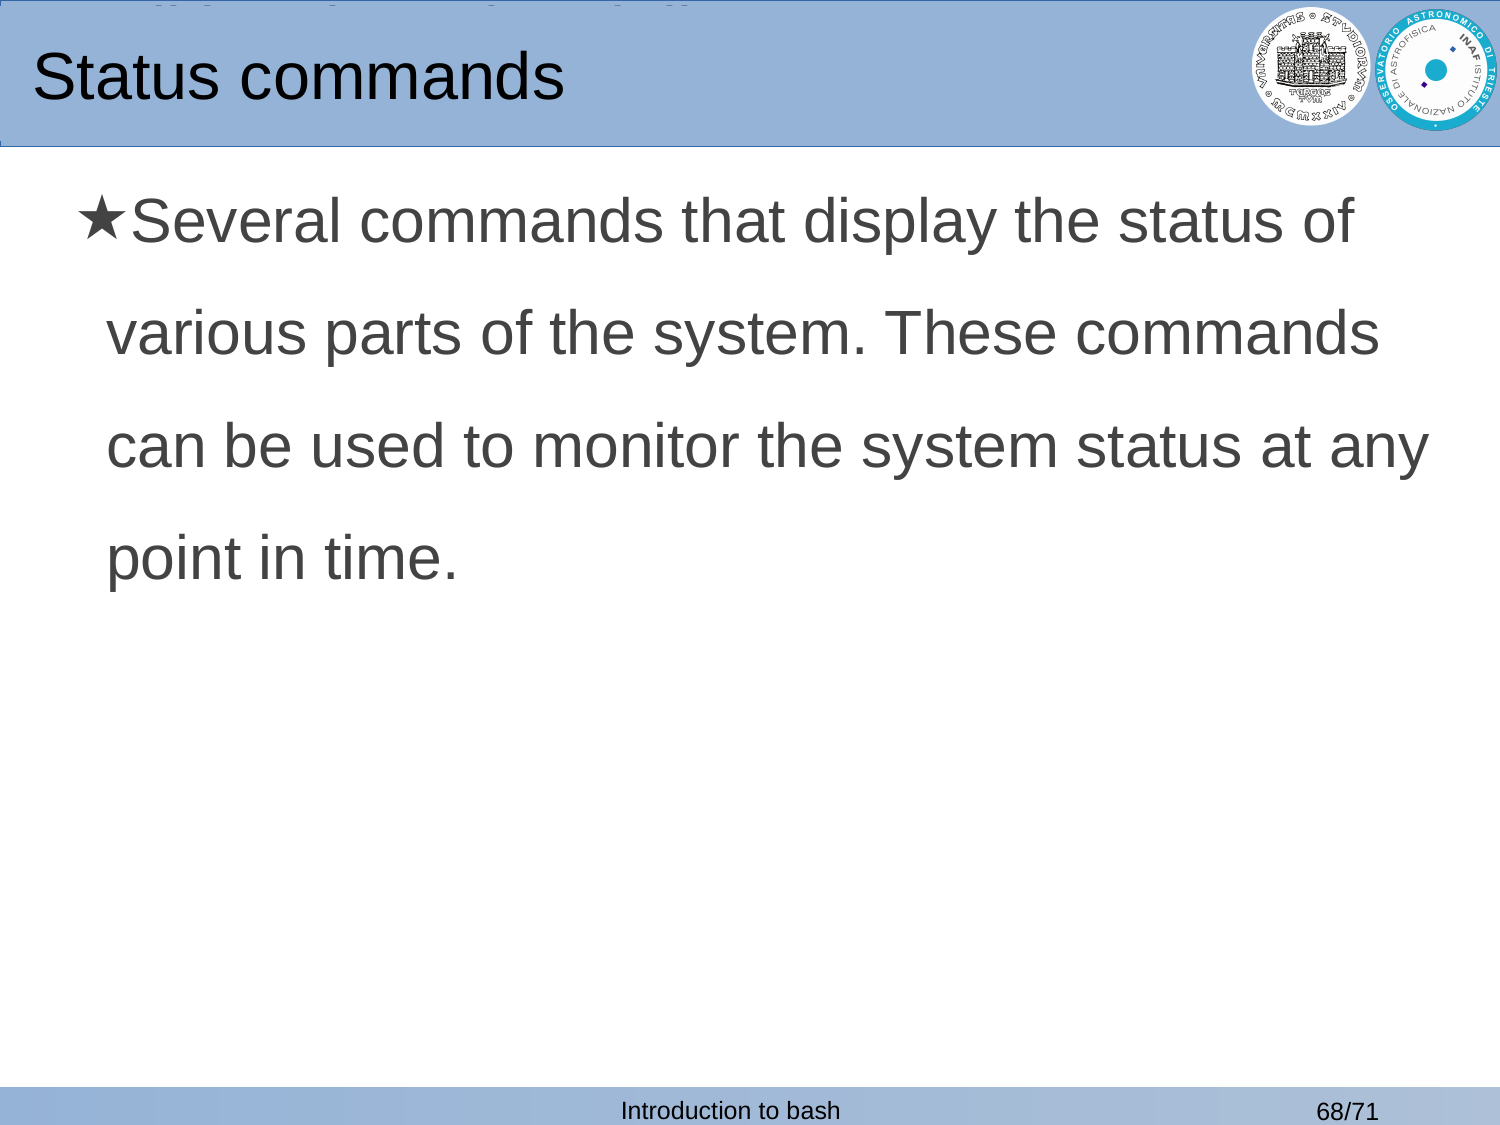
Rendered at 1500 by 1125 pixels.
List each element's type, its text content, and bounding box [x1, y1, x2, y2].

list Several commands that display the status of various parts of the system. These commands can be used to monitor the system status at any point in time. [16, 135, 1500, 1081]
text_box Status commands [0, 5, 1232, 141]
title Traditional service delivery [0, 0, 1500, 135]
